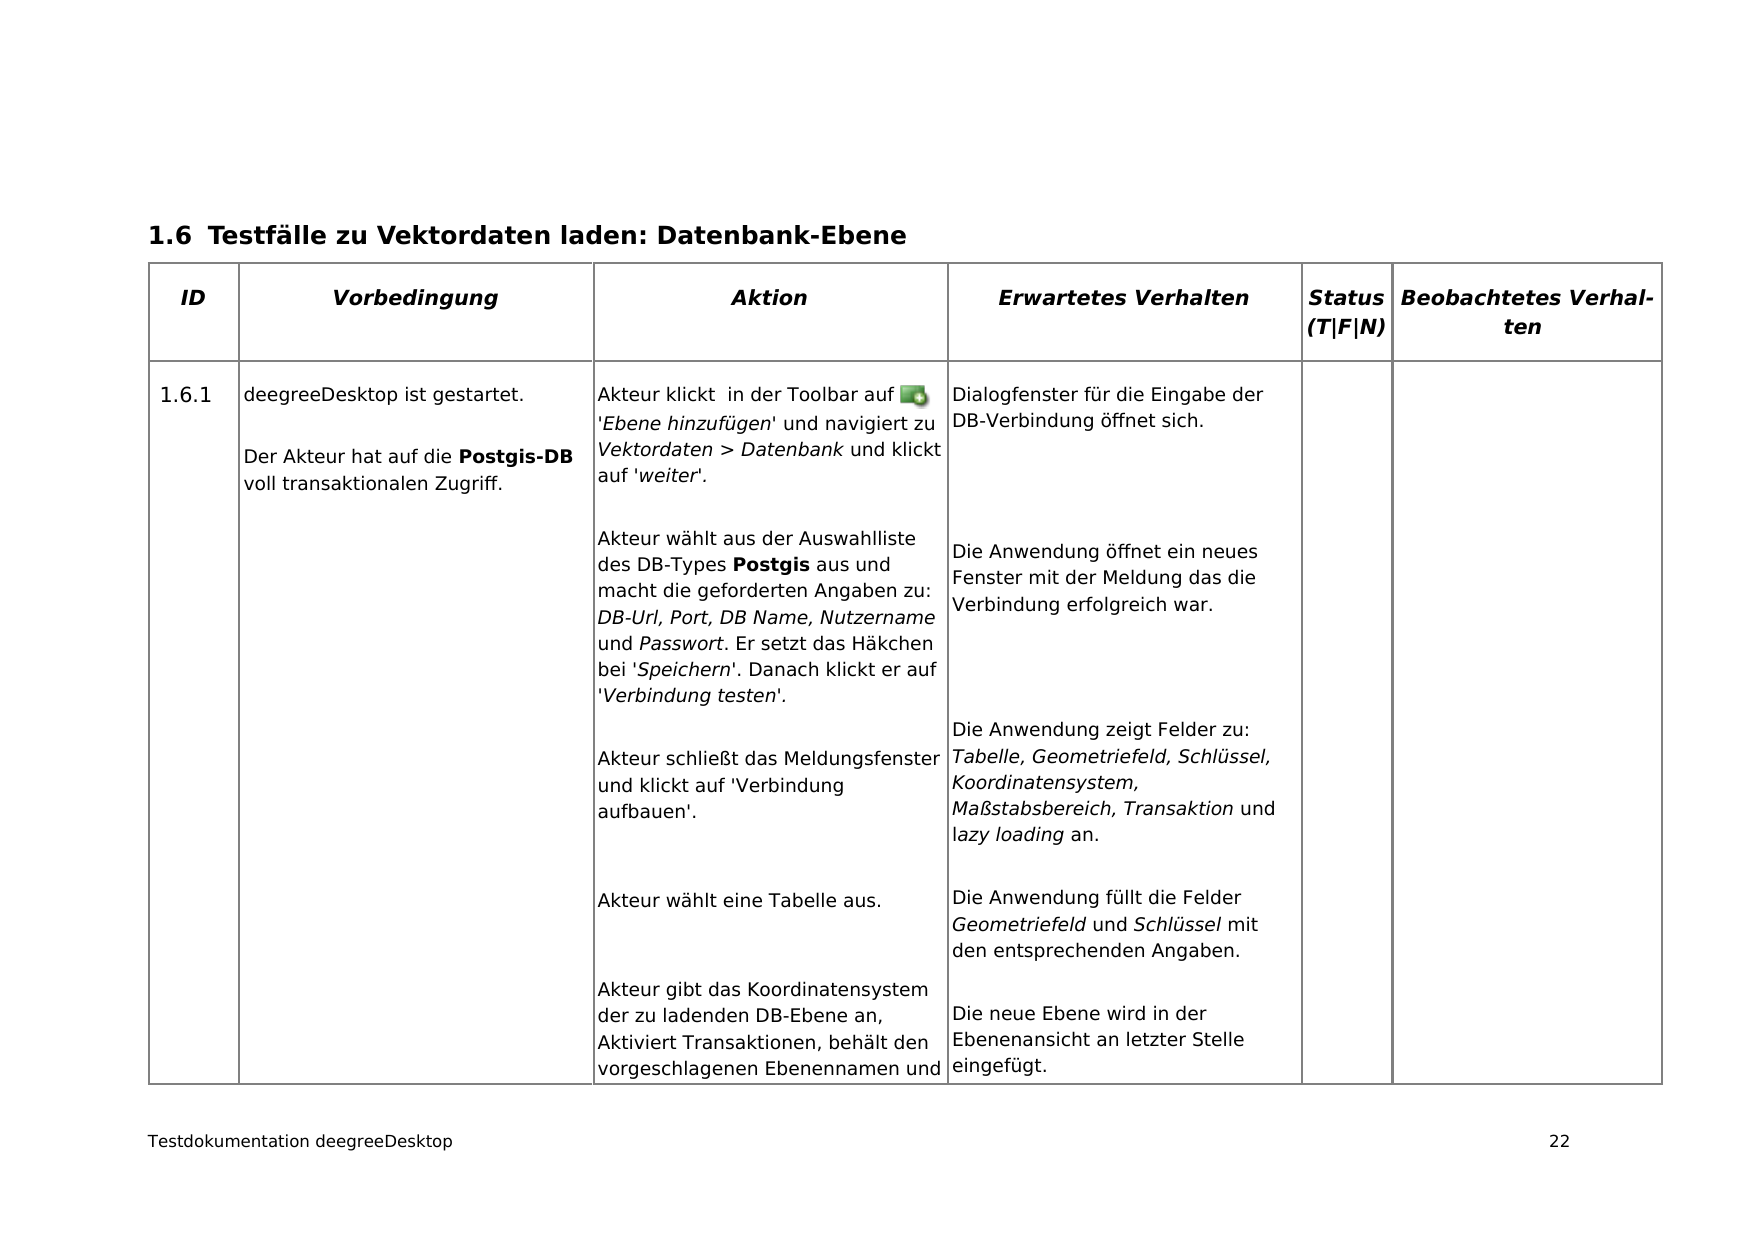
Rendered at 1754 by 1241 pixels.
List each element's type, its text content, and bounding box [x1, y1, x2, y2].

table_cell Akteur klickt in der Toolbar auf 'Ebene hinzufügen' und navigiert zu Vektordaten > Datenbank und klickt auf 'weiter'. Akteur wählt aus der Auswahlliste des DB-Types Postgis aus und macht die geforderten Angaben zu: DB-Url, Port, DB Name, Nutzername und Passwort. Er setzt das Häkchen bei 'Speichern'. Danach klickt er auf 'Verbindung testen'. Akteur schließt das Meldungsfenster und klickt auf 'Verbindung aufbauen'. Akteur wählt eine Tabelle aus. Akteur gibt das Koordinatensystem der zu ladenden DB-Ebene an, Aktiviert Transaktionen, behält den vorgeschlagenen Ebenennamen und [595, 362, 947, 1083]
table_cell [150, 362, 238, 1083]
picture [900, 384, 930, 409]
table_cell [1303, 362, 1391, 1083]
table_cell deegreeDesktop ist gestartet. Der Akteur hat auf die Postgis-DB voll transaktionalen Zugriff. [240, 362, 592, 1083]
subtitle Testfälle zu Vektordaten laden: Datenbank-Ebene [148, 221, 1606, 251]
table_header Aktion [595, 264, 947, 360]
table_header Beobachtetes Verhal­ten [1394, 264, 1661, 360]
table_header ID [150, 264, 238, 360]
table_header Status (T|F|N) [1303, 264, 1391, 360]
table_cell [1394, 362, 1661, 1083]
table_header Vorbedingung [240, 264, 592, 360]
table_header Erwartetes Verhalten [949, 264, 1301, 360]
table_cell Dialogfenster für die Eingabe der DB-Verbindung öffnet sich. Die Anwendung öffnet ein neues Fenster mit der Meldung das die Verbindung erfolgreich war. Die Anwendung zeigt Felder zu: Tabelle, Geometriefeld, Schlüssel, Koordinatensystem, Maßstabsbereich, Transaktion und lazy loading an. Die Anwendung füllt die Felder Geometriefeld und Schlüssel mit den entsprechenden Angaben. Die neue Ebene wird in der Ebenenansicht an letzter Stelle eingefügt. [949, 362, 1301, 1083]
